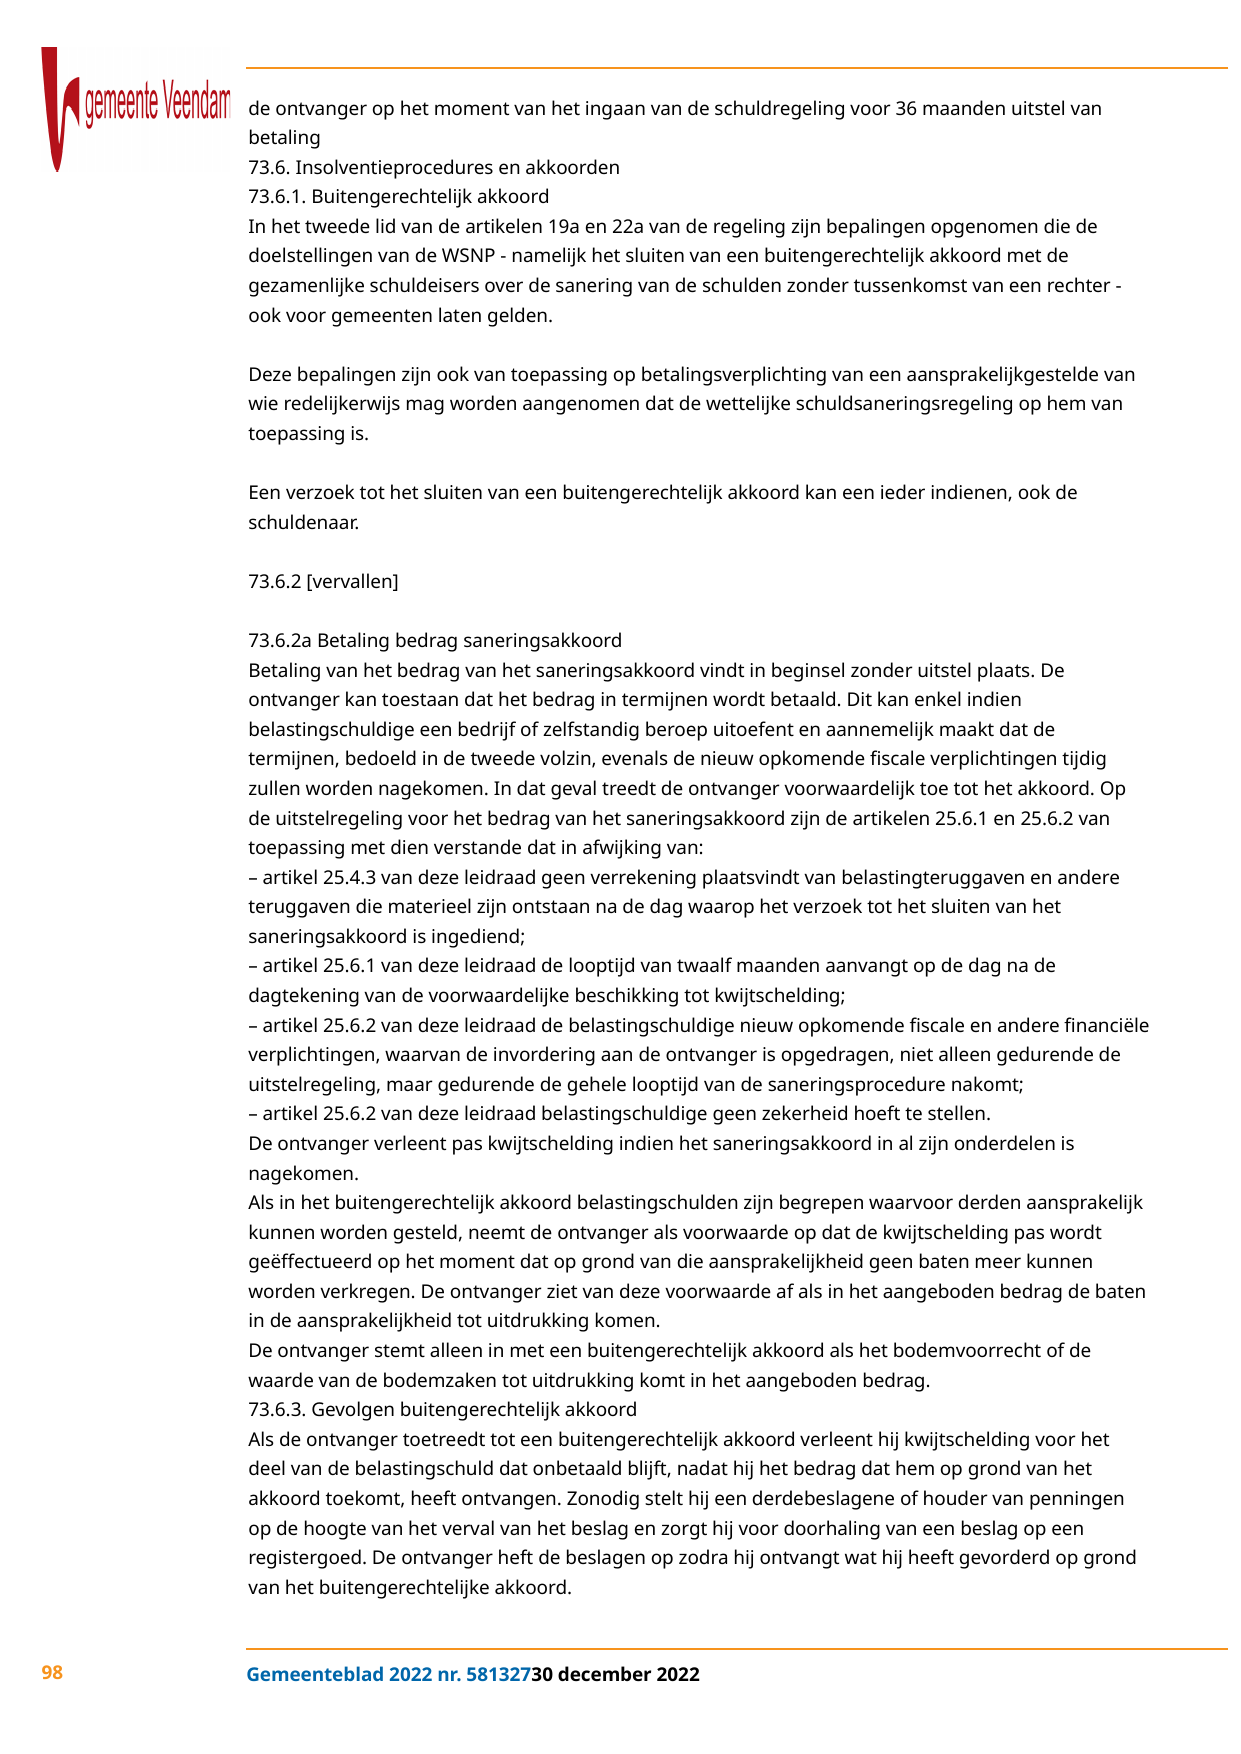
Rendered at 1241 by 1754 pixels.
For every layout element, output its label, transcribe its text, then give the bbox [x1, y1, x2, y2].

text de ontvanger op het moment van het ingaan van de schuldregeling voor 36 maanden uitstel van betaling [248, 95, 1152, 150]
text – artikel 25.6.2 van deze leidraad belastingschuldige geen zekerheid hoeft te stellen. [248, 1101, 1152, 1126]
text – artikel 25.4.3 van deze leidraad geen verrekening plaatsvindt van belastingteruggaven en andere teruggaven die materieel zijn ontstaan na de dag waarop het verzoek tot het sluiten van het saneringsakkoord is ingediend; [248, 864, 1152, 949]
text De ontvanger verleent pas kwijtschelding indien het saneringsakkoord in al zijn onderdelen is nagekomen. [248, 1130, 1152, 1186]
text 73.6.1. Buitengerechtelijk akkoord [248, 183, 1152, 209]
text 73.6.3. Gevolgen buitengerechtelijk akkoord [248, 1396, 1152, 1422]
text Als de ontvanger toetreedt tot een buitengerechtelijk akkoord verleent hij kwijtschelding voor het deel van de belastingschuld dat onbetaald blijft, nadat hij het bedrag dat hem op grond van het akkoord toekomt, heeft ontvangen. Zonodig stelt hij een derdebeslagene of houder van penningen op de hoogte van het verval van het beslag en zorgt hij voor doorhaling van een beslag op een registergoed. De ontvanger heft de beslagen op zodra hij ontvangt wat hij heeft gevorderd op grond van het buitengerechtelijke akkoord. [248, 1426, 1152, 1600]
text Deze bepalingen zijn ook van toepassing op betalingsverplichting van een aansprakelijkgestelde van wie redelijkerwijs mag worden aangenomen dat de wettelijke schuldsaneringsregeling op hem van toepassing is. [248, 361, 1152, 446]
picture [41, 47, 231, 172]
text 73.6. Insolventieprocedures en akkoorden [248, 154, 1152, 180]
text 73.6.2 [vervallen] [248, 568, 1152, 594]
text Een verzoek tot het sluiten van een buitengerechtelijk akkoord kan een ieder indienen, ook de schuldenaar. [248, 479, 1152, 535]
text – artikel 25.6.2 van deze leidraad de belastingschuldige nieuw opkomende fiscale en andere financiële verplichtingen, waarvan de invordering aan de ontvanger is opgedragen, niet alleen gedurende de uitstelregeling, maar gedurende de gehele looptijd van de saneringsprocedure nakomt; [248, 1012, 1152, 1097]
text – artikel 25.6.1 van deze leidraad de looptijd van twaalf maanden aanvangt op de dag na de dagtekening van de voorwaardelijke beschikking tot kwijtschelding; [248, 953, 1152, 1008]
text De ontvanger stemt alleen in met een buitengerechtelijk akkoord als het bodemvoorrecht of de waarde van de bodemzaken tot uitdrukking komt in het aangeboden bedrag. [248, 1337, 1152, 1393]
text Als in het buitengerechtelijk akkoord belastingschulden zijn begrepen waarvoor derden aansprakelijk kunnen worden gesteld, neemt de ontvanger als voorwaarde op dat de kwijtschelding pas wordt geëffectueerd op het moment dat op grond van die aansprakelijkheid geen baten meer kunnen worden verkregen. De ontvanger ziet van deze voorwaarde af als in het aangeboden bedrag de baten in de aansprakelijkheid tot uitdrukking komen. [248, 1189, 1152, 1333]
text 73.6.2a Betaling bedrag saneringsakkoord [248, 627, 1152, 653]
text Betaling van het bedrag van het saneringsakkoord vindt in beginsel zonder uitstel plaats. De ontvanger kan toestaan dat het bedrag in termijnen wordt betaald. Dit kan enkel indien belastingschuldige een bedrijf of zelfstandig beroep uitoefent en aannemelijk maakt dat de termijnen, bedoeld in de tweede volzin, evenals de nieuw opkomende fiscale verplichtingen tijdig zullen worden nagekomen. In dat geval treedt de ontvanger voorwaardelijk toe tot het akkoord. Op de uitstelregeling voor het bedrag van het saneringsakkoord zijn de artikelen 25.6.1 en 25.6.2 van toepassing met dien verstande dat in afwijking van: [248, 657, 1152, 860]
text In het tweede lid van de artikelen 19a en 22a van de regeling zijn bepalingen opgenomen die de doelstellingen van de WSNP - namelijk het sluiten van een buitengerechtelijk akkoord met de gezamenlijke schuldeisers over de sanering van de schulden zonder tussenkomst van een rechter - ook voor gemeenten laten gelden. [248, 213, 1152, 328]
